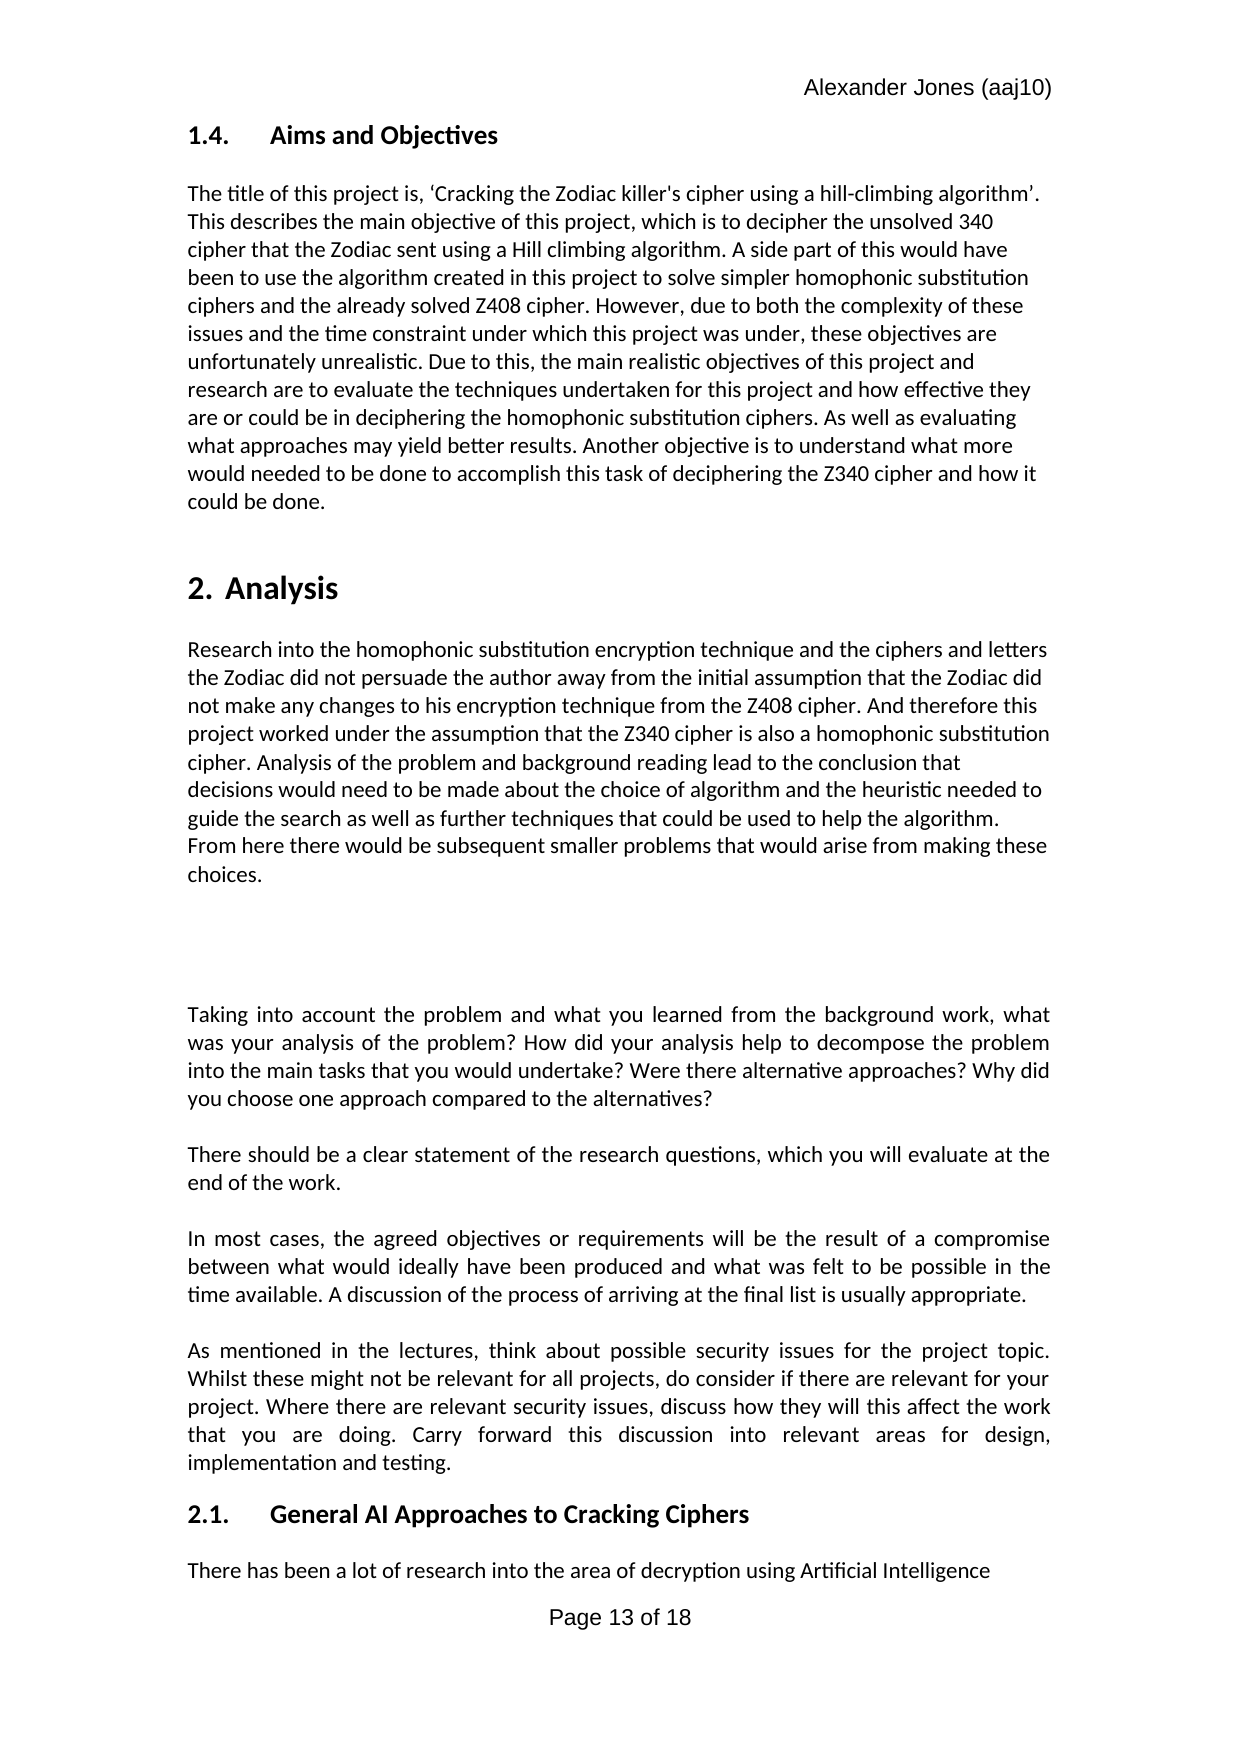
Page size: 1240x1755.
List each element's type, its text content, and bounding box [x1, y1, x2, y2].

text As mentioned in the lectures, think about possible security issues for the project topic. Whilst these might not be relevant for all projects, do consider if there are relevant for your project. Where there are relevant security issues, discuss how they will this affect the work that you are doing. Carry forward this discussion into relevant areas for design, implementation and testing. [187, 1336, 1052, 1476]
subtitle Aims and Objectives [187, 118, 1052, 151]
subtitle Analysis [187, 567, 1052, 607]
text The title of this project is, ‘Cracking the Zodiac killer's cipher using a hill-climbing algorithm’. This describes the main objective of this project, which is to decipher the unsolved 340 cipher that the Zodiac sent using a Hill climbing algorithm. A side part of this would have been to use the algorithm created in this project to solve simpler homophonic substitution ciphers and the already solved Z408 cipher. However, due to both the complexity of these issues and the time constraint under which this project was under, these objectives are unfortunately unrealistic. Due to this, the main realistic objectives of this project and research are to evaluate the techniques undertaken for this project and how effective they are or could be in deciphering the homophonic substitution ciphers. As well as evaluating what approaches may yield better results. Another objective is to understand what more would needed to be done to accomplish this task of deciphering the Z340 cipher and how it could be done. [187, 179, 1052, 515]
text There has been a lot of research into the area of decryption using Artificial Intelligence [187, 1556, 1052, 1584]
text In most cases, the agreed objectives or requirements will be the result of a compromise between what would ideally have been produced and what was felt to be possible in the time available. A discussion of the process of arriving at the final list is usually appropriate. [187, 1224, 1052, 1308]
text There should be a clear statement of the research questions, which you will evaluate at the end of the work. [187, 1140, 1052, 1196]
text Taking into account the problem and what you learned from the background work, what was your analysis of the problem? How did your analysis help to decompose the problem into the main tasks that you would undertake? Were there alternative approaches? Why did you choose one approach compared to the alternatives? [187, 1000, 1052, 1112]
subtitle General AI Approaches to Cracking Ciphers [187, 1497, 1052, 1530]
text Research into the homophonic substitution encryption technique and the ciphers and letters the Zodiac did not persuade the author away from the initial assumption that the Zodiac did not make any changes to his encryption technique from the Z408 cipher. And therefore this project worked under the assumption that the Z340 cipher is also a homophonic substitution cipher. Analysis of the problem and background reading lead to the conclusion that decisions would need to be made about the choice of algorithm and the heuristic needed to guide the search as well as further techniques that could be used to help the algorithm. From here there would be subsequent smaller problems that would arise from making these choices. [187, 636, 1052, 888]
